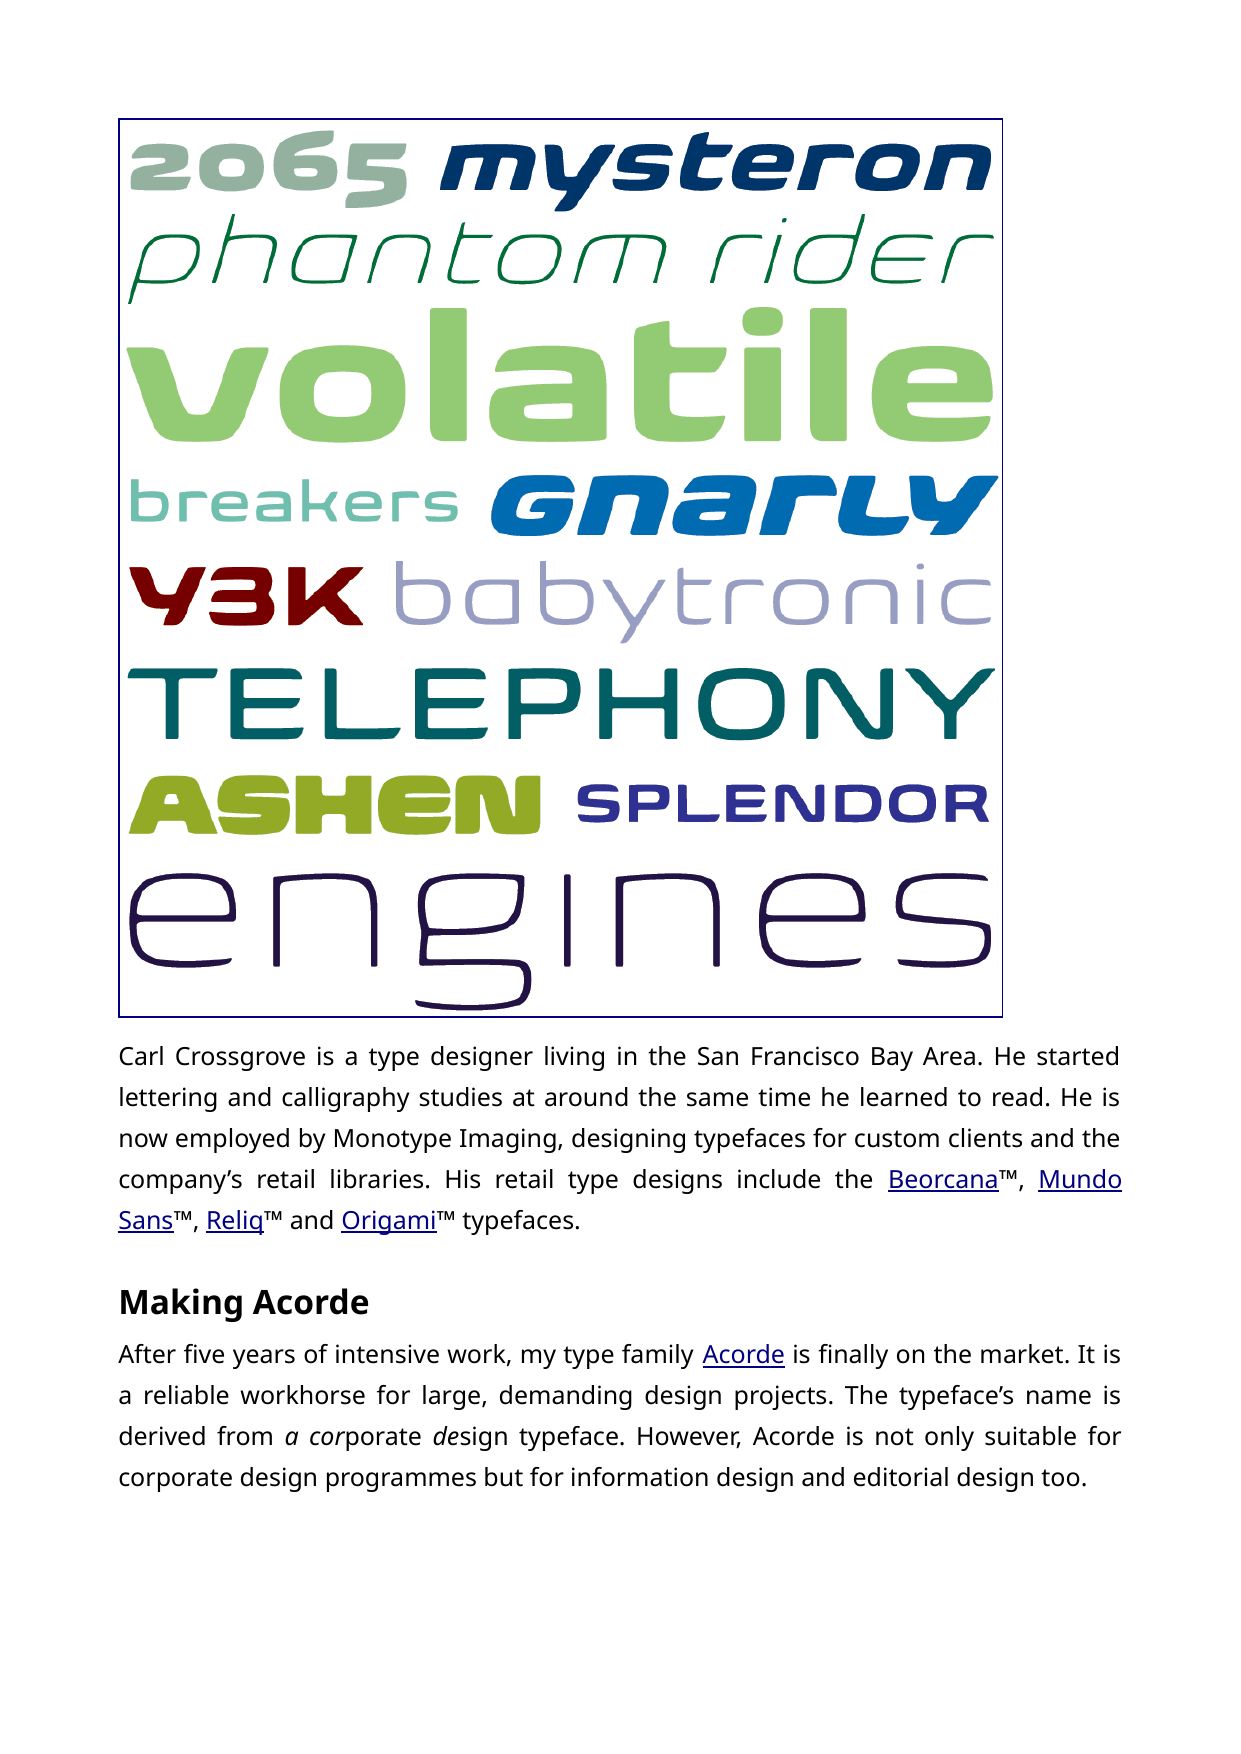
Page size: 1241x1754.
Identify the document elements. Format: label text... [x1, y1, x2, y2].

text Carl Crossgrove is a type designer living in the San Francisco Bay Area. He started lettering and calligraphy studies at around the same time he learned to read. He is now employed by Monotype Imaging, designing typefaces for custom clients and the company’s retail libraries. His retail type designs include the Beorcana™, Mundo Sans™, Reliq™ and Origami™ typefaces. [118, 1039, 1122, 1236]
picture [120, 120, 1002, 1016]
subtitle Making Acorde [118, 1279, 1122, 1324]
text After five years of intensive work, my type family Acorde is finally on the market. It is a reliable workhorse for large, demanding design projects. The typeface’s name is derived from a corporate design typeface. However, Acorde is not only suitable for corporate design programmes but for information design and editorial design too. [118, 1337, 1122, 1493]
